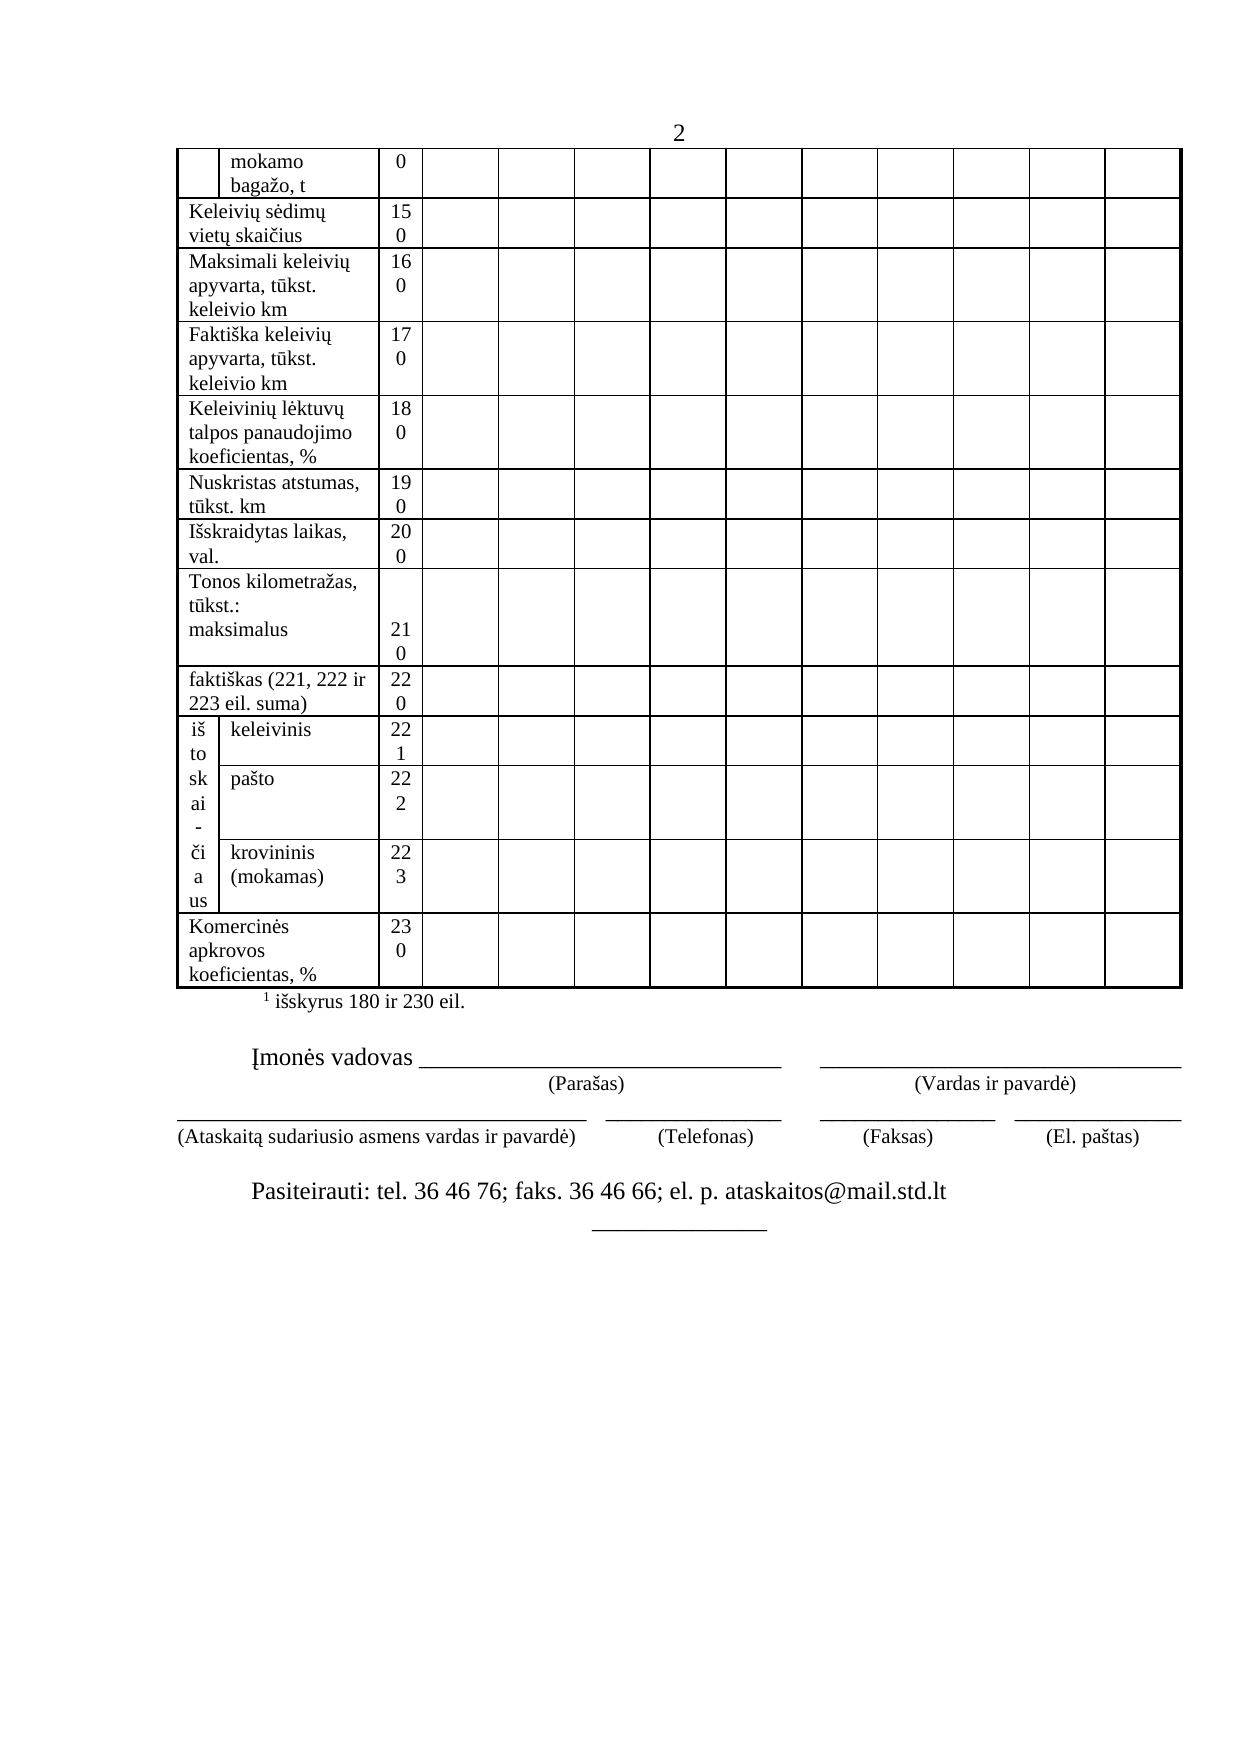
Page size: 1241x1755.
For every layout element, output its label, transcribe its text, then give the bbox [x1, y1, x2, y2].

table_cell pašto [220, 766, 378, 838]
table_cell [803, 322, 877, 394]
table_cell čiaus [179, 839, 218, 912]
table_cell [575, 199, 649, 247]
table_cell [499, 470, 574, 518]
table_cell [1106, 470, 1179, 518]
text (Parašas) (Vardas ir pavardė) [177, 1071, 1181, 1095]
table_cell 180 [380, 396, 422, 468]
table_cell [651, 199, 725, 247]
table_cell [878, 914, 953, 986]
table_cell [423, 149, 498, 197]
table_cell [878, 149, 953, 197]
table_cell [423, 520, 498, 568]
table_cell [499, 766, 574, 838]
table_cell [1030, 766, 1104, 838]
table_cell [727, 617, 801, 665]
table_cell [575, 717, 649, 765]
table_cell [575, 617, 649, 665]
table_cell [878, 322, 953, 394]
table_cell [803, 396, 877, 468]
table_cell [423, 249, 498, 321]
table_cell [727, 667, 801, 715]
table_cell [803, 569, 877, 617]
table_cell [575, 470, 649, 518]
table_cell [575, 766, 649, 838]
table_cell [575, 396, 649, 468]
table_cell [651, 396, 725, 468]
table_cell [954, 717, 1029, 765]
table_cell [1030, 322, 1104, 394]
table_cell [380, 569, 422, 617]
table_cell Keleivinių lėktuvų talpos panaudojimo koeficientas, % [179, 396, 378, 468]
table_cell [423, 396, 498, 468]
table_cell 221 [380, 717, 422, 765]
table_cell [878, 470, 953, 518]
table_cell Maksimali keleivių apyvarta, tūkst. keleivio km [179, 249, 378, 321]
table_cell [575, 149, 649, 197]
table_cell [727, 569, 801, 617]
table_cell [954, 149, 1029, 197]
table_cell [423, 840, 498, 912]
table_cell [954, 840, 1029, 912]
table_cell [1106, 766, 1179, 838]
table_cell [499, 520, 574, 568]
table_cell [1106, 569, 1179, 617]
table_cell [803, 840, 877, 912]
table_cell skai- [179, 765, 218, 838]
table_cell [651, 569, 725, 617]
table_cell [878, 766, 953, 838]
table_cell 210 [380, 617, 422, 665]
table_cell [499, 569, 574, 617]
table_cell [1030, 667, 1104, 715]
table_cell [727, 840, 801, 912]
table_cell [651, 766, 725, 838]
table_cell [727, 396, 801, 468]
table_cell [499, 914, 574, 986]
table_cell [651, 322, 725, 394]
table_cell [878, 199, 953, 247]
text ______________ [177, 1205, 1181, 1234]
table_cell [954, 470, 1029, 518]
table_cell [954, 396, 1029, 468]
table_cell [1106, 840, 1179, 912]
table_cell [803, 249, 877, 321]
table_cell [423, 914, 498, 986]
table_cell [575, 322, 649, 394]
table_cell [1030, 470, 1104, 518]
table_cell [499, 149, 574, 197]
table_cell [1106, 617, 1179, 665]
table_cell keleivinis [220, 717, 378, 765]
table_cell Nuskristas atstumas, tūkst. km [179, 470, 378, 518]
table_cell [423, 766, 498, 838]
table_cell [727, 249, 801, 321]
table_cell Keleivių sėdimų vietų skaičius [179, 199, 378, 247]
table_cell [499, 840, 574, 912]
table_cell [499, 667, 574, 715]
table_cell Tonos kilometražas, tūkst.: [179, 569, 378, 617]
table_cell [423, 322, 498, 394]
table_cell [499, 717, 574, 765]
table_cell [1030, 520, 1104, 568]
table_cell [803, 149, 877, 197]
table_cell faktiškas (221, 222 ir 223 eil. suma) [179, 667, 378, 715]
table_cell [1030, 914, 1104, 986]
table_cell [575, 667, 649, 715]
table_cell [803, 470, 877, 518]
table_cell [878, 396, 953, 468]
table_cell [954, 766, 1029, 838]
table_cell [1106, 149, 1179, 197]
table_cell [803, 199, 877, 247]
table_cell 150 [380, 199, 422, 247]
table_cell [499, 396, 574, 468]
table_cell [423, 667, 498, 715]
table_cell [727, 149, 801, 197]
table_cell Komercinės apkrovos koeficientas, % [179, 914, 378, 986]
table_cell [727, 520, 801, 568]
table_cell [1106, 914, 1179, 986]
table_cell [1030, 717, 1104, 765]
table_cell [1030, 199, 1104, 247]
table_cell 223 [380, 840, 422, 912]
table_cell [803, 717, 877, 765]
table_cell maksimalus [179, 617, 378, 665]
table_cell [878, 520, 953, 568]
table_cell [727, 199, 801, 247]
table_cell [878, 667, 953, 715]
table_cell [878, 569, 953, 617]
table_cell [803, 766, 877, 838]
table_cell [651, 617, 725, 665]
table_cell [651, 520, 725, 568]
table_cell iš to [179, 717, 218, 765]
table_cell [727, 470, 801, 518]
table_cell [878, 249, 953, 321]
table_cell [727, 717, 801, 765]
table_cell [423, 717, 498, 765]
table_cell [651, 470, 725, 518]
table_cell [1030, 840, 1104, 912]
table_cell [878, 840, 953, 912]
table_cell Faktiška keleivių apyvarta, tūkst. keleivio km [179, 322, 378, 394]
text Pasiteirauti: tel. 36 46 76; faks. 36 46 66; el. p. ataskaitos@mail.std.lt [177, 1176, 1181, 1205]
table_cell [954, 667, 1029, 715]
table_cell [954, 322, 1029, 394]
table_cell [878, 617, 953, 665]
table_cell [575, 569, 649, 617]
table_cell [1030, 617, 1104, 665]
table_cell [954, 249, 1029, 321]
table_cell [423, 470, 498, 518]
table_cell [1106, 717, 1179, 765]
table_cell [727, 766, 801, 838]
table_cell [1106, 199, 1179, 247]
table_cell [179, 149, 218, 197]
table_cell 170 [380, 322, 422, 394]
table_cell [575, 520, 649, 568]
table_cell [499, 322, 574, 394]
table_cell [1030, 396, 1104, 468]
table_cell [499, 617, 574, 665]
table_cell [803, 914, 877, 986]
table_cell Išskraidytas laikas, val. [179, 520, 378, 568]
table_cell [423, 199, 498, 247]
table_cell [499, 199, 574, 247]
table_cell [651, 667, 725, 715]
table_cell [651, 914, 725, 986]
table_cell krovininis (mokamas) [220, 840, 378, 912]
table_cell [575, 840, 649, 912]
table_cell 230 [380, 914, 422, 986]
table_cell [575, 914, 649, 986]
table_cell [803, 520, 877, 568]
table_cell 200 [380, 520, 422, 568]
table_cell [803, 617, 877, 665]
table_cell [651, 249, 725, 321]
table_cell [954, 520, 1029, 568]
table_cell [878, 717, 953, 765]
table_cell 160 [380, 249, 422, 321]
table_cell [954, 617, 1029, 665]
text (Ataskaitą sudariusio asmens vardas ir pavardė) (Telefonas) (Faksas) (El. paštas) [177, 1123, 1181, 1148]
table_cell [954, 569, 1029, 617]
text 1 išskyrus 180 ir 230 eil. [189, 989, 1181, 1013]
table_cell [423, 569, 498, 617]
table_cell [1106, 667, 1179, 715]
table_cell [1106, 322, 1179, 394]
table_cell 222 [380, 766, 422, 838]
table_cell [575, 249, 649, 321]
table_cell [1106, 396, 1179, 468]
table_cell [423, 617, 498, 665]
table_cell [803, 667, 877, 715]
table_cell 0 [380, 149, 422, 197]
table_cell [1030, 149, 1104, 197]
table_cell [651, 717, 725, 765]
table_cell [651, 149, 725, 197]
table_cell [954, 199, 1029, 247]
table_cell mokamo bagažo, t [220, 149, 378, 197]
table_cell 220 [380, 667, 422, 715]
table_cell [954, 914, 1029, 986]
table_cell [727, 914, 801, 986]
table_cell [499, 249, 574, 321]
table_cell [1106, 520, 1179, 568]
table_cell 190 [380, 470, 422, 518]
table_cell [1106, 249, 1179, 321]
text Įmonės vadovas [177, 1042, 1181, 1071]
table_cell [727, 322, 801, 394]
table_cell [651, 840, 725, 912]
table_cell [1030, 569, 1104, 617]
table_cell [1030, 249, 1104, 321]
